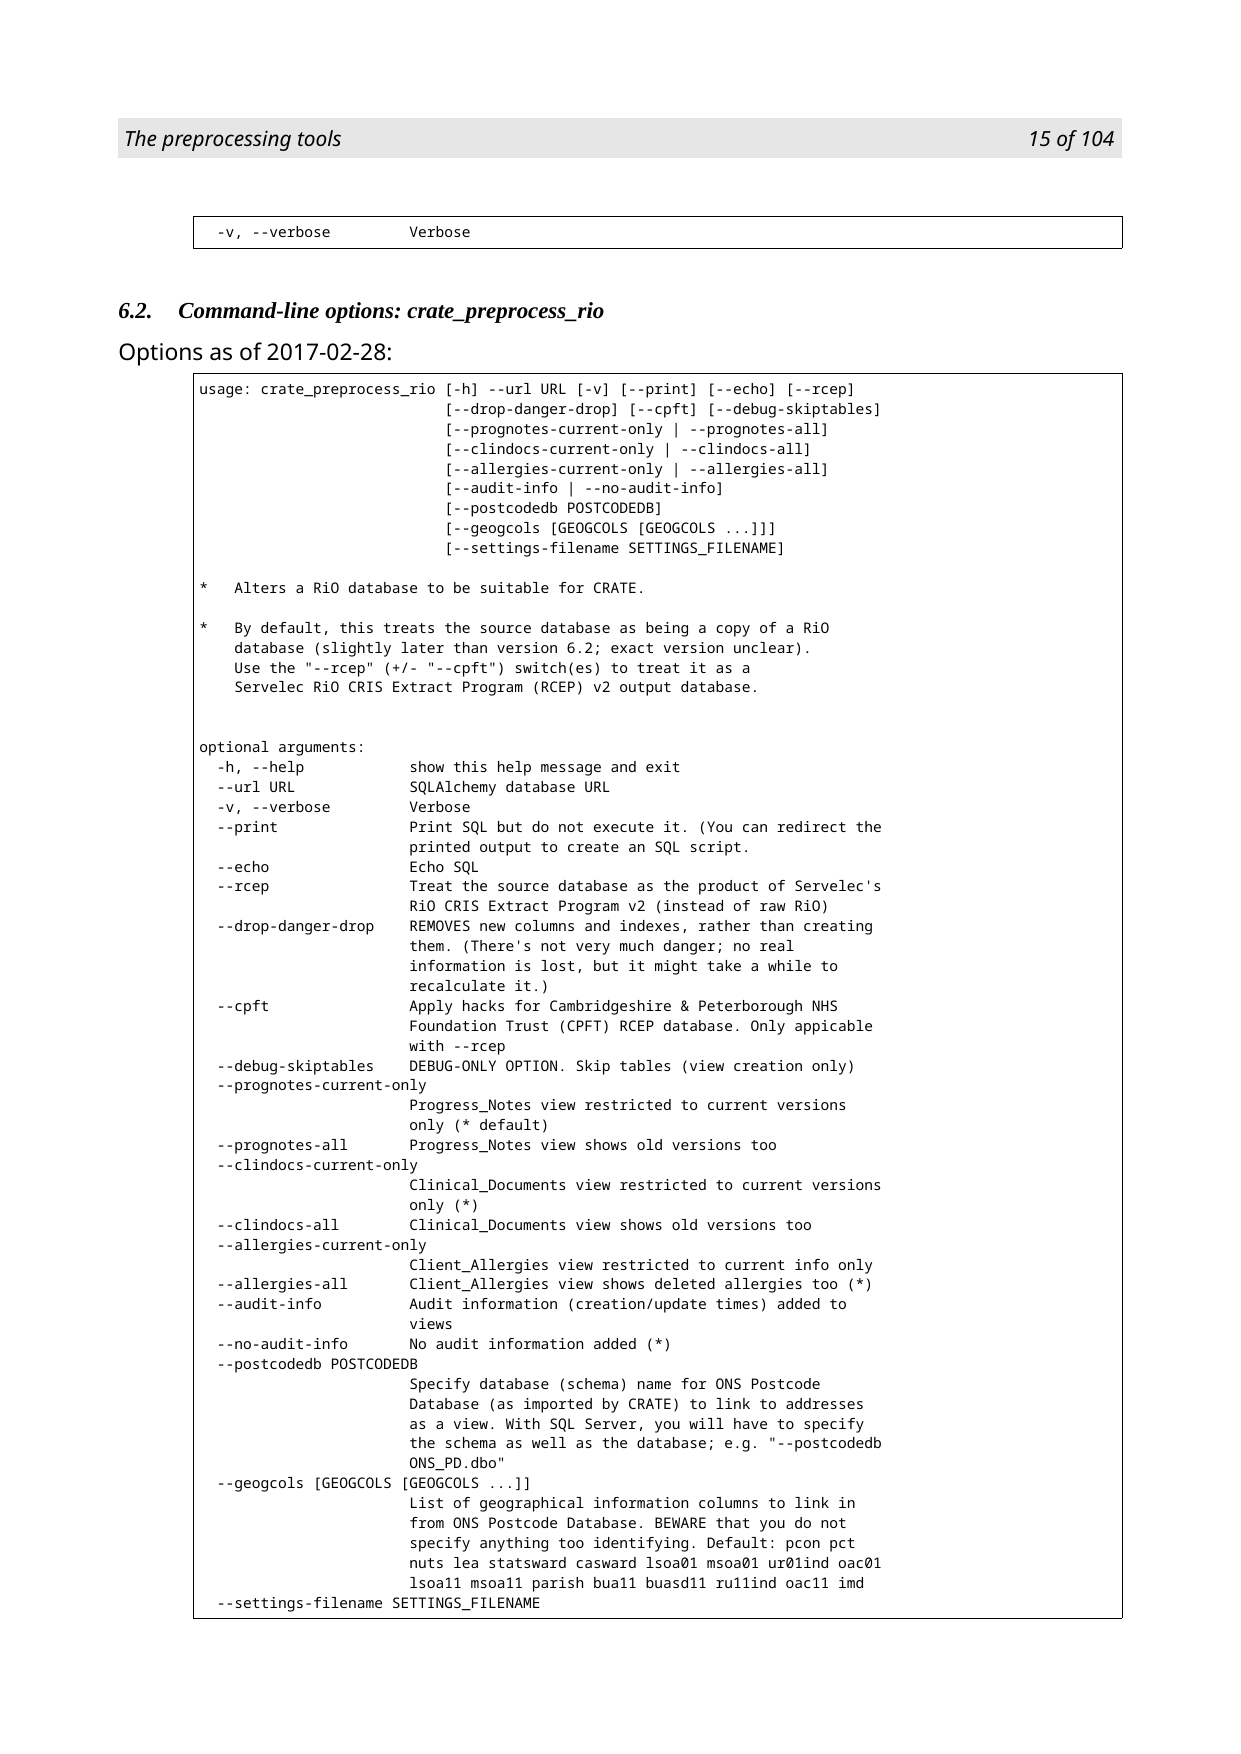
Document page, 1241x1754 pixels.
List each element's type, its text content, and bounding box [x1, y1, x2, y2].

subtitle Command-line options: crate_preprocess_rio [118, 297, 1122, 323]
text Options as of 2017-02-28: [118, 336, 1122, 367]
table_header usage: crate_preprocess_rio [-h] --url URL [-v] [--print] [--echo] [--rcep] [--drop-danger-drop] [--cpft] [--debug-skiptables] [--prognotes-current-only | --prognotes-all] [--clindocs-current-only | --clindocs-all] [--allergies-current-only | --allergies-all] [--audit-info | --no-audit-info] [--postcodedb POSTCODEDB] [--geogcols [GEOGCOLS [GEOGCOLS ...]]] [--settings-filename SETTINGS_FILENAME] * Alters a RiO database to be suitable for CRATE. * By default, this treats the source database as being a copy of a RiO database (slightly later than version 6.2; exact version unclear). Use the "--rcep" (+/- "--cpft") switch(es) to treat it as a Servelec RiO CRIS Extract Program (RCEP) v2 output database. optional arguments: -h, --help show this help message and exit --url URL SQLAlchemy database URL -v, --verbose Verbose --print Print SQL but do not execute it. (You can redirect the printed output to create an SQL script. --echo Echo SQL --rcep Treat the source database as the product of Servelec's RiO CRIS Extract Program v2 (instead of raw RiO) --drop-danger-drop REMOVES new columns and indexes, rather than creating them. (There's not very much danger; no real information is lost, but it might take a while to recalculate it.) --cpft Apply hacks for Cambridgeshire & Peterborough NHS Foundation Trust (CPFT) RCEP database. Only appicable with --rcep --debug-skiptables DEBUG-ONLY OPTION. Skip tables (view creation only) --prognotes-current-only Progress_Notes view restricted to current versions only (* default) --prognotes-all Progress_Notes view shows old versions too --clindocs-current-only Clinical_Documents view restricted to current versions only (*) --clindocs-all Clinical_Documents view shows old versions too --allergies-current-only Client_Allergies view restricted to current info only --allergies-all Client_Allergies view shows deleted allergies too (*) --audit-info Audit information (creation/update times) added to views --no-audit-info No audit information added (*) --postcodedb POSTCODEDB Specify database (schema) name for ONS Postcode Database (as imported by CRATE) to link to addresses as a view. With SQL Server, you will have to specify the schema as well as the database; e.g. "--postcodedb ONS_PD.dbo" --geogcols [GEOGCOLS [GEOGCOLS ...]] List of geographical information columns to link in from ONS Postcode Database. BEWARE that you do not specify anything too identifying. Default: pcon pct nuts lea statsward casward lsoa01 msoa01 ur01ind oac01 lsoa11 msoa11 parish bua11 buasd11 ru11ind oac11 imd --settings-filename SETTINGS_FILENAME [194, 374, 1122, 1618]
table_header -v, --verbose Verbose [194, 217, 1122, 247]
